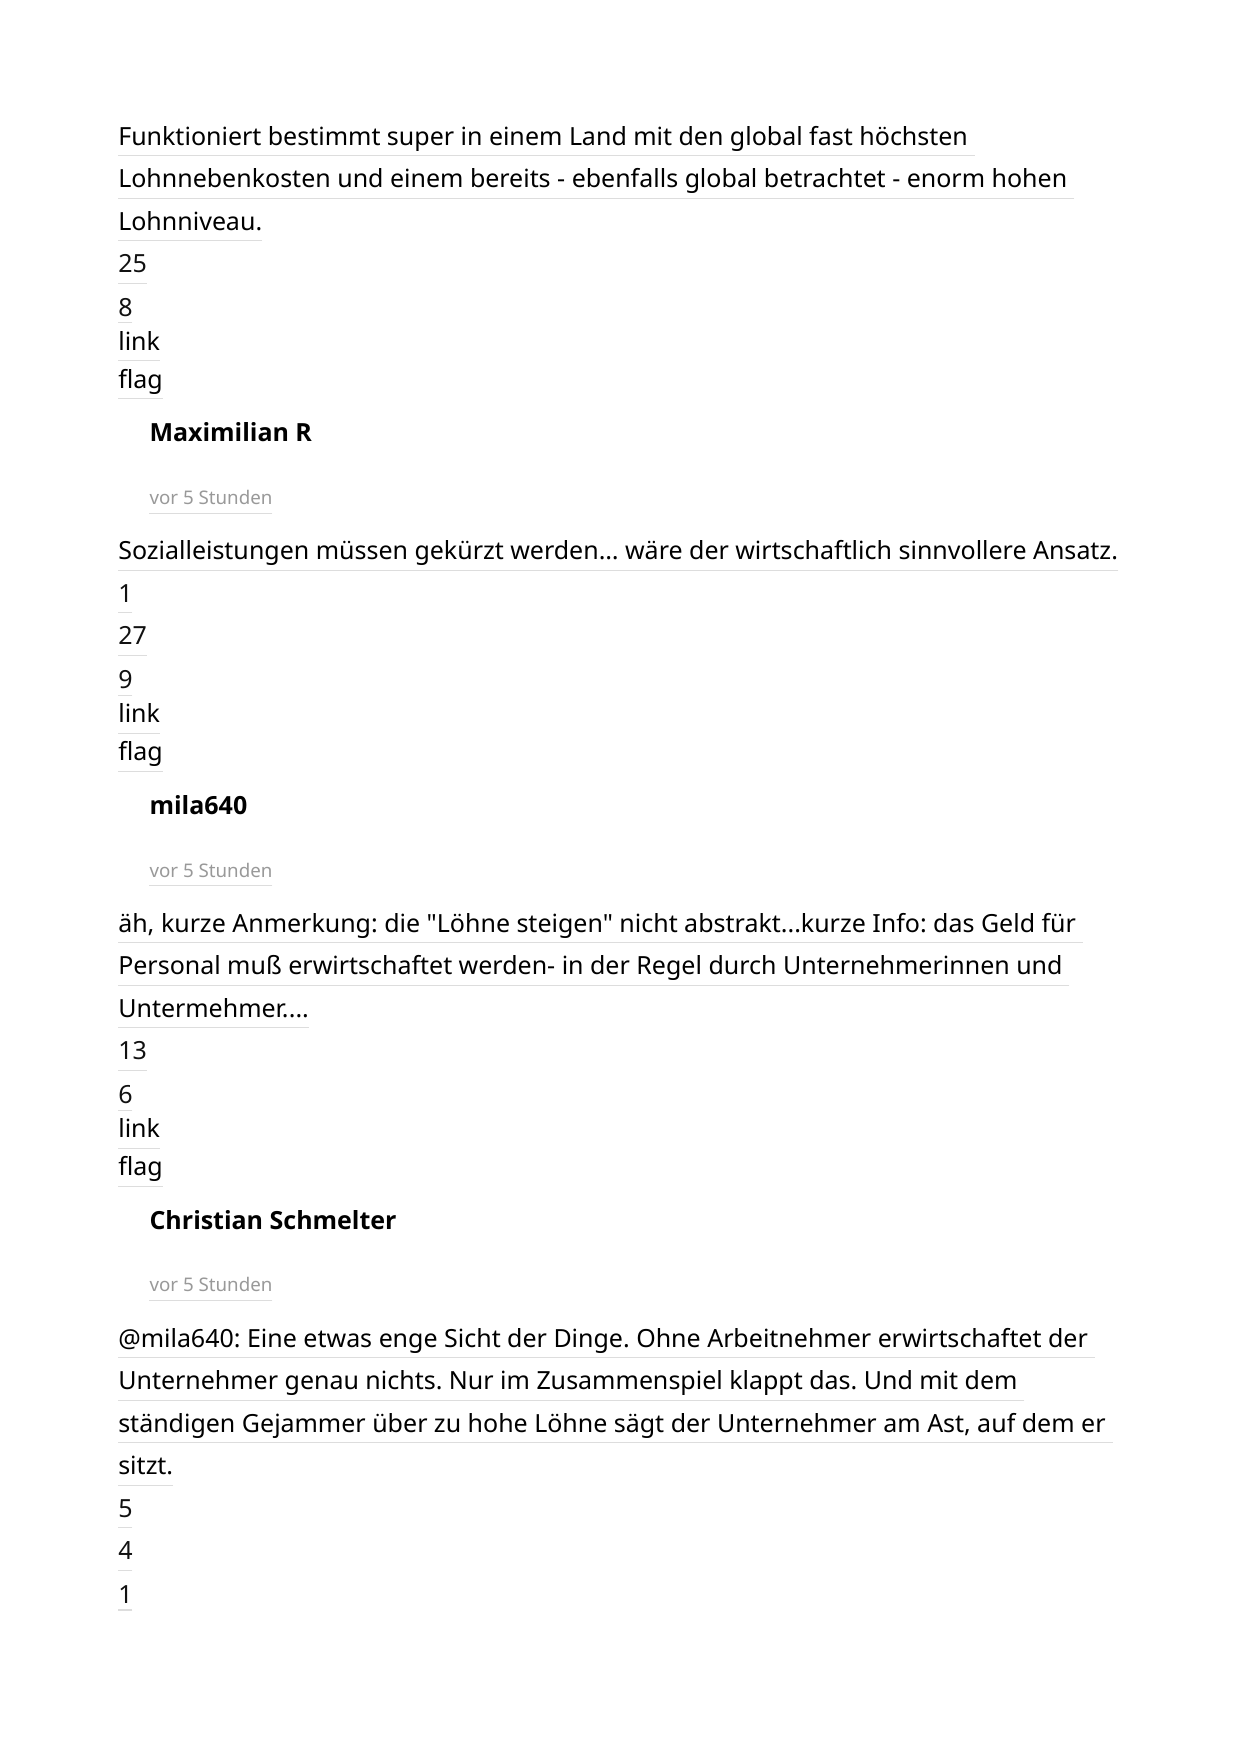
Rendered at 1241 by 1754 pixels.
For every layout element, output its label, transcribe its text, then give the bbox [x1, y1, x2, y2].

text link [118, 1111, 1122, 1149]
text 6 [118, 1075, 1122, 1111]
text 25 [118, 246, 1122, 284]
text Funktioniert bestimmt super in einem Land mit den global fast höchsten Lohnnebenkosten und einem bereits - ebenfalls global betrachtet - enorm hohen Lohnniveau. [118, 118, 1122, 241]
text flag [118, 1149, 1122, 1187]
text 5 [118, 1490, 1122, 1528]
text link [118, 323, 1122, 361]
text 27 [118, 618, 1122, 656]
text 13 [118, 1033, 1122, 1071]
text äh, kurze Anmerkung: die "Löhne steigen" nicht abstrakt...kurze Info: das Geld für Personal muß erwirtschaftet werden- in der Regel durch Unternehmerinnen und Untermehmer.... [118, 905, 1122, 1028]
text Christian Schmelter [149, 1202, 1122, 1236]
text flag [118, 734, 1122, 772]
text link [118, 696, 1122, 734]
text @mila640: Eine etwas enge Sicht der Dinge. Ohne Arbeitnehmer erwirtschaftet der Unternehmer genau nichts. Nur im Zusammenspiel klappt das. Und mit dem ständigen Gejammer über zu hohe Löhne sägt der Unternehmer am Ast, auf dem er sitzt. [118, 1320, 1122, 1486]
text vor 5 Stunden [149, 484, 1117, 514]
text vor 5 Stunden [149, 1272, 1117, 1301]
text Maximilian R [149, 415, 1122, 449]
text 1 [118, 576, 1122, 613]
text 8 [118, 288, 1122, 323]
text Sozialleistungen müssen gekürzt werden… wäre der wirtschaftlich sinnvollere Ansatz. [118, 533, 1122, 571]
text 9 [118, 661, 1122, 696]
text mila640 [149, 787, 1122, 822]
text 1 [118, 1575, 1122, 1611]
text flag [118, 361, 1122, 399]
text 4 [118, 1533, 1122, 1571]
text vor 5 Stunden [149, 857, 1117, 886]
